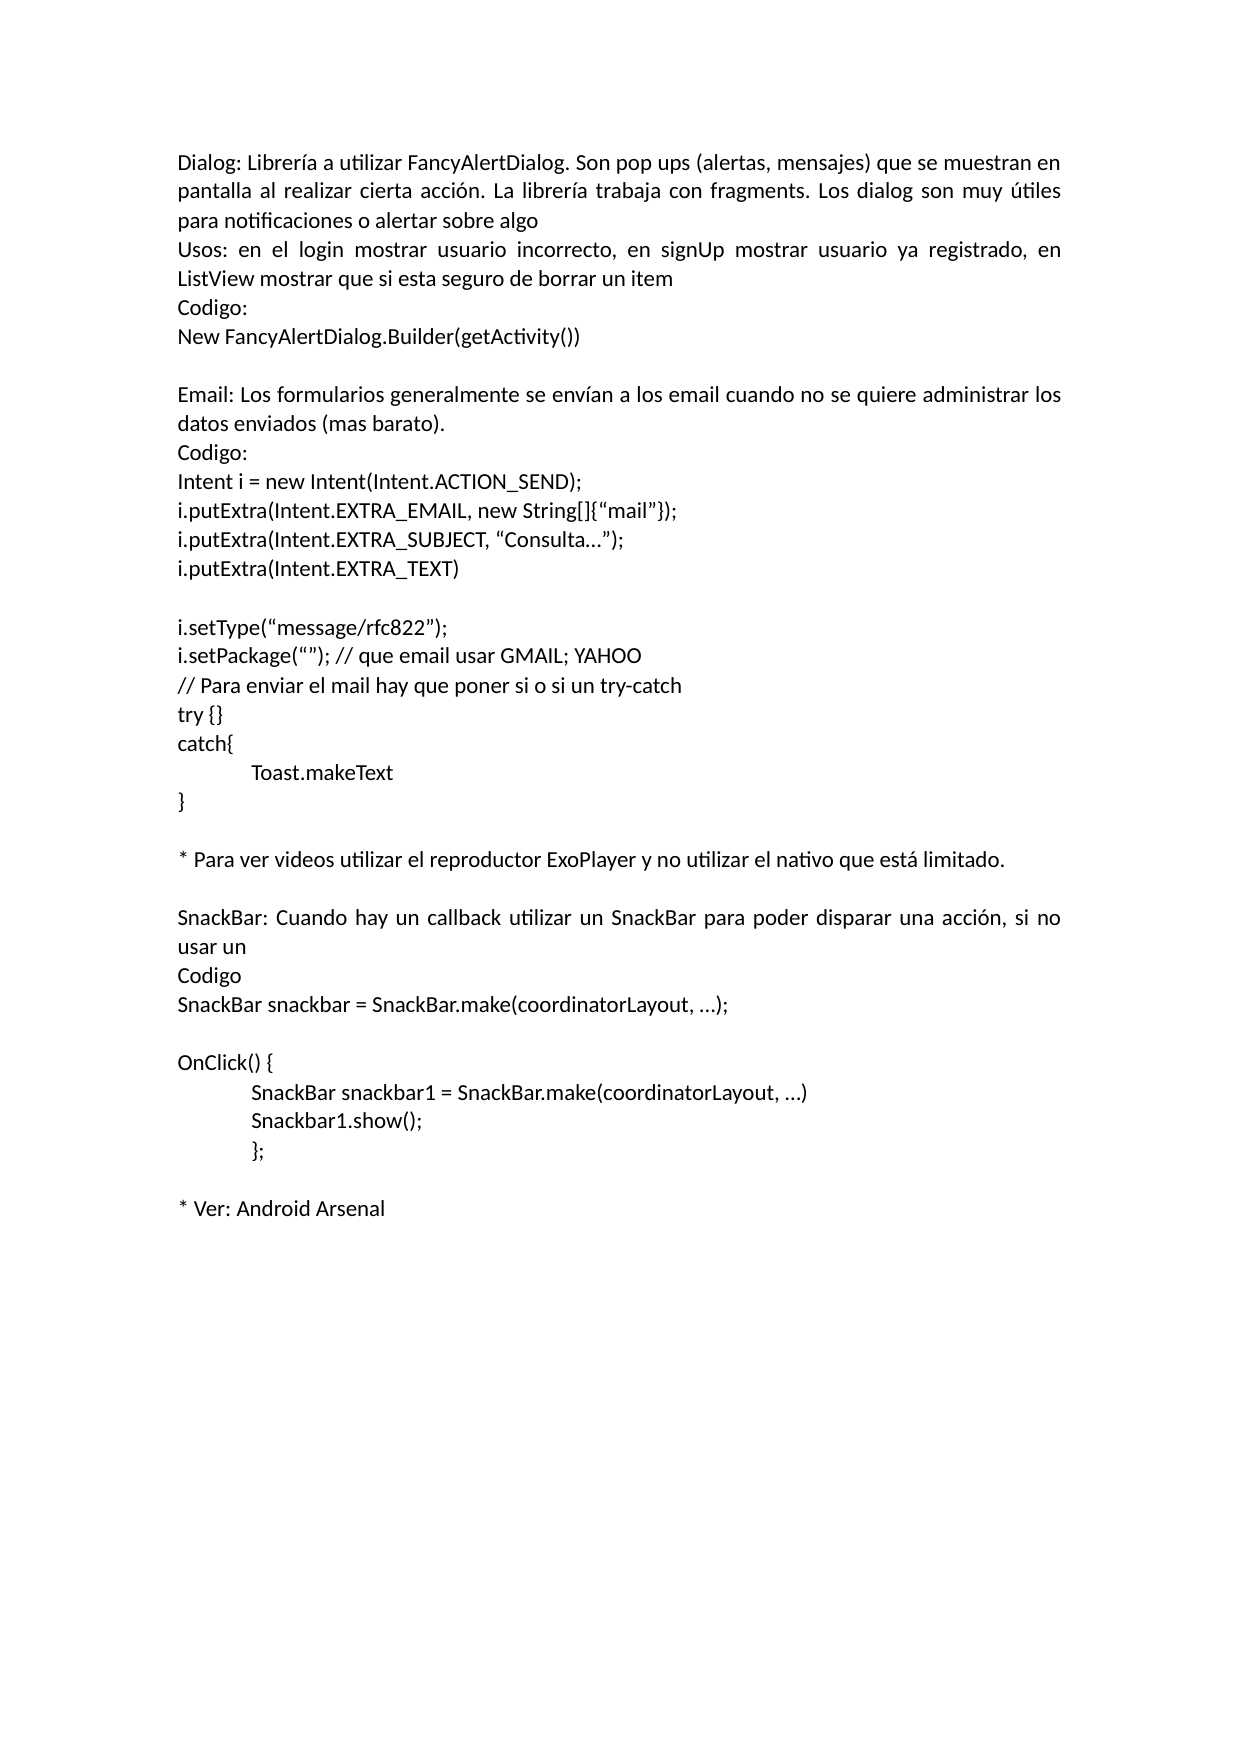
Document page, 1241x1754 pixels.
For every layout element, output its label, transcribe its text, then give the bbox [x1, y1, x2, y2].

text // Para enviar el mail hay que poner si o si un try-catch [177, 671, 1063, 699]
text Usos: en el login mostrar usuario incorrecto, en signUp mostrar usuario ya registrado, en ListView mostrar que si esta seguro de borrar un item [177, 235, 1063, 292]
text i.setType(“message/rfc822”); [177, 613, 1063, 641]
text New FancyAlertDialog.Builder(getActivity()) [177, 322, 1063, 350]
text Toast.makeText [177, 758, 1063, 786]
text try {} [177, 700, 1063, 728]
text i.putExtra(Intent.EXTRA_TEXT) [177, 554, 1063, 582]
text Codigo: [177, 438, 1063, 466]
text Email: Los formularios generalmente se envían a los email cuando no se quiere administrar los datos enviados (mas barato). [177, 380, 1063, 437]
text OnClick() { [177, 1048, 1063, 1077]
text Codigo: [177, 293, 1063, 321]
text Snackbar1.show(); [251, 1107, 1063, 1135]
text SnackBar snackbar = SnackBar.make(coordinatorLayout, …); [177, 990, 1063, 1018]
text Dialog: Librería a utilizar FancyAlertDialog. Son pop ups (alertas, mensajes) que se muestran en pantalla al realizar cierta acción. La librería trabaja con fragments. Los dialog son muy útiles para notificaciones o alertar sobre algo [177, 148, 1063, 234]
text * Ver: Android Arsenal [177, 1194, 1063, 1222]
text Intent i = new Intent(Intent.ACTION_SEND); [177, 467, 1063, 495]
text i.putExtra(Intent.EXTRA_EMAIL, new String[]{“mail”}); [177, 496, 1063, 524]
text }; [251, 1136, 1063, 1164]
text SnackBar: Cuando hay un callback utilizar un SnackBar para poder disparar una acción, si no usar un [177, 903, 1063, 960]
text Codigo [177, 961, 1063, 989]
text catch{ [177, 729, 1063, 757]
text i.setPackage(“”); // que email usar GMAIL; YAHOO [177, 642, 1063, 670]
text SnackBar snackbar1 = SnackBar.make(coordinatorLayout, …) [177, 1078, 1063, 1106]
text * Para ver videos utilizar el reproductor ExoPlayer y no utilizar el nativo que está limitado. [177, 845, 1063, 873]
text } [177, 787, 1063, 815]
text i.putExtra(Intent.EXTRA_SUBJECT, “Consulta…”); [177, 525, 1063, 553]
